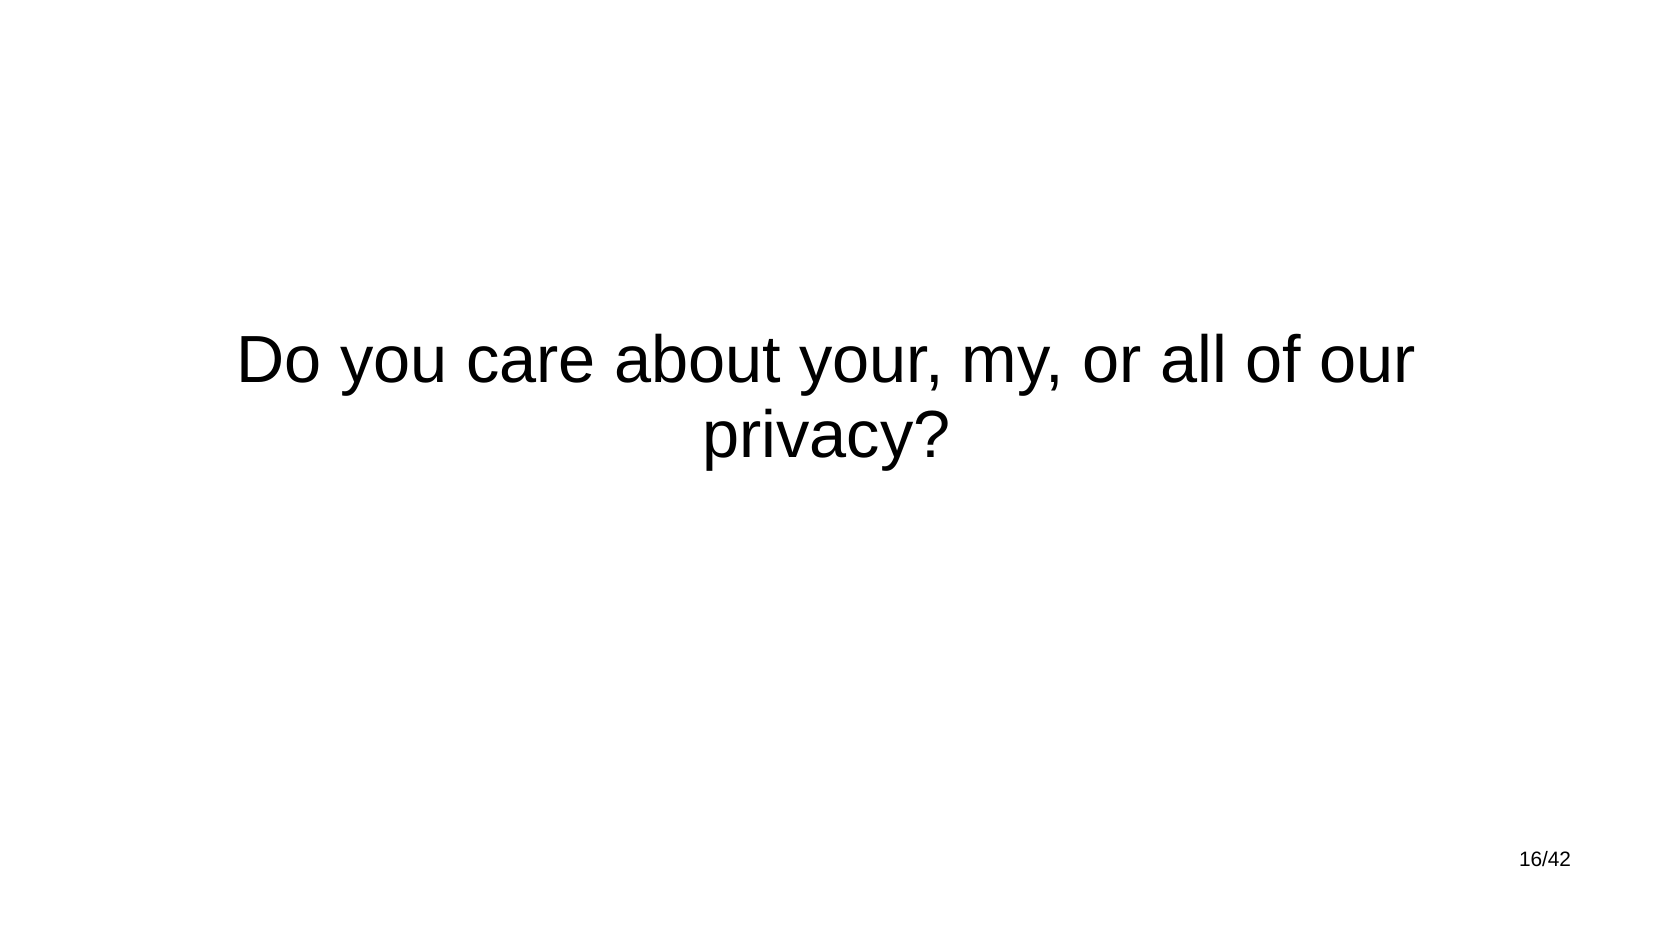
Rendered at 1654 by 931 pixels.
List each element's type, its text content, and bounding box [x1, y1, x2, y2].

subtitle Do you care about your, my, or all of our privacy? [82, 37, 1571, 757]
